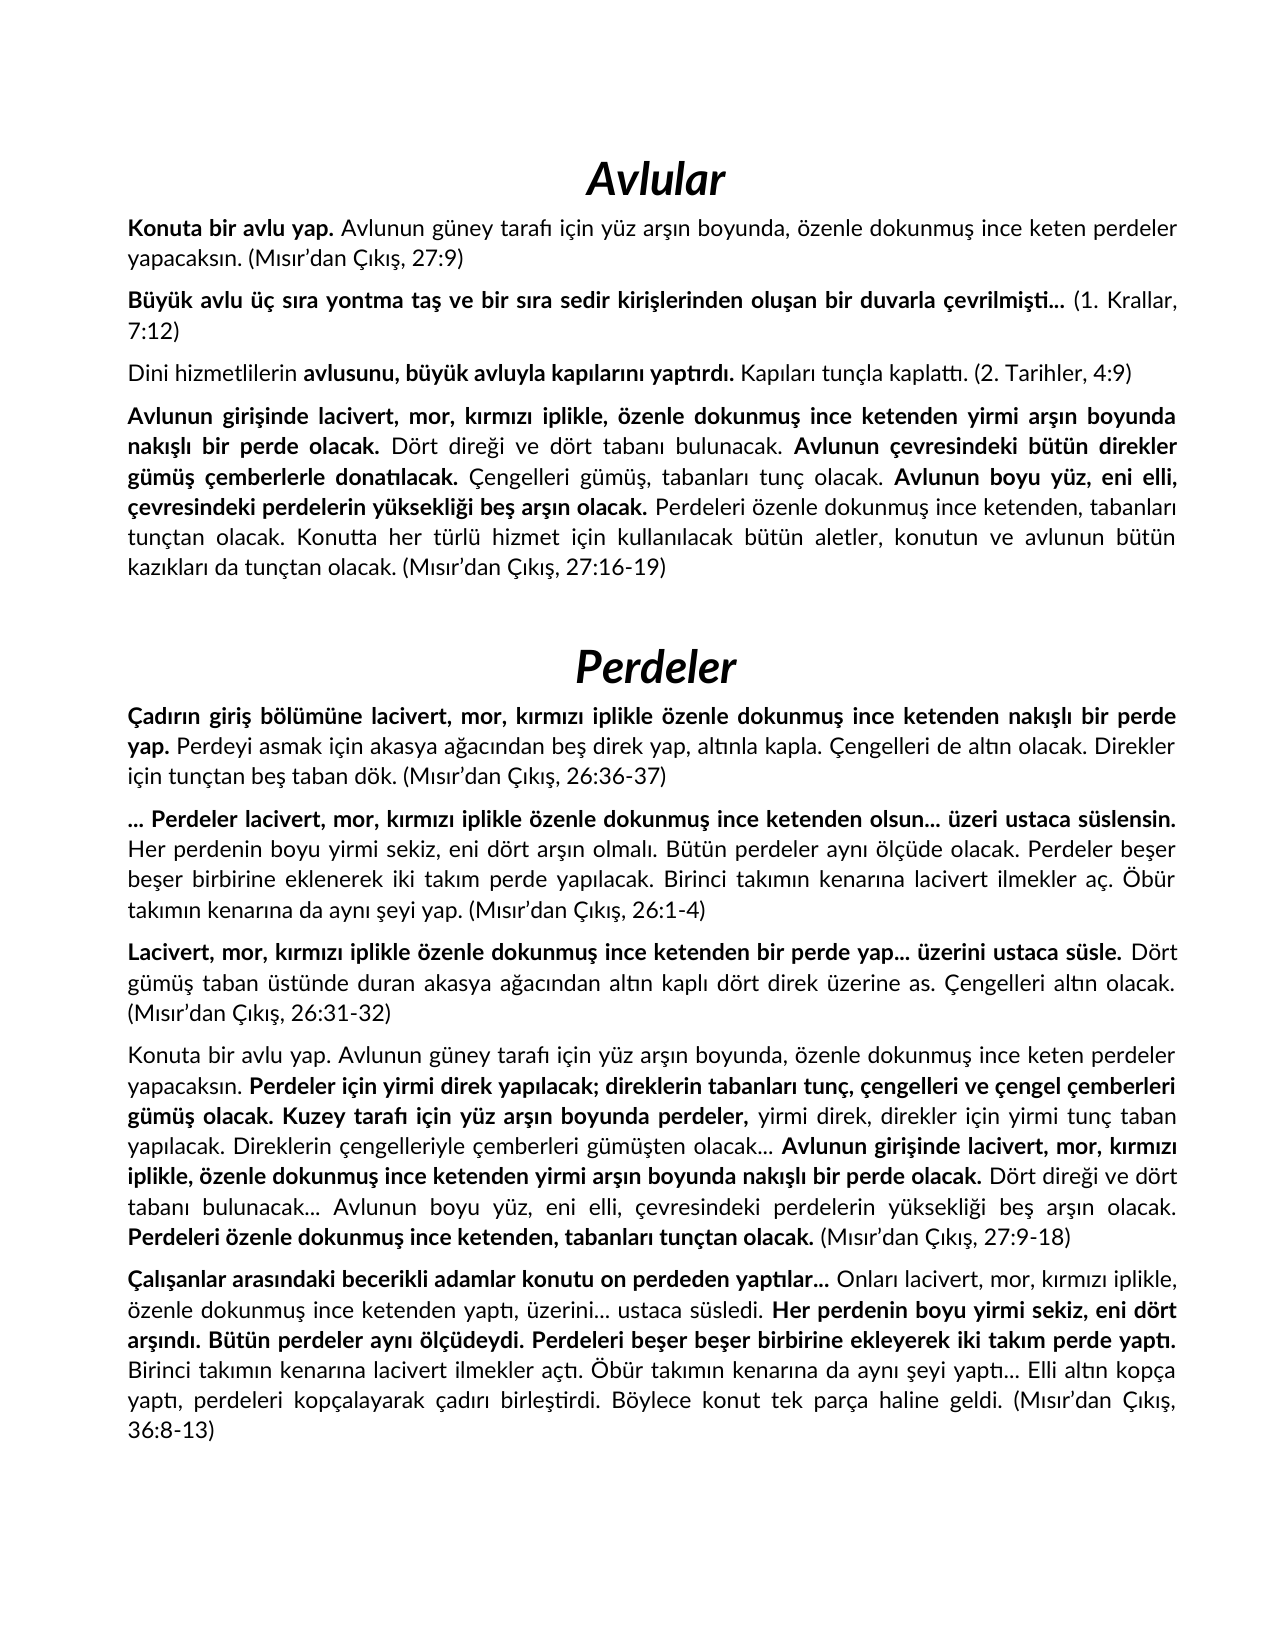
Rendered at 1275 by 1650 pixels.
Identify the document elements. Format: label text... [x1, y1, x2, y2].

text Lacivert, mor, kırmızı iplikle özenle dokunmuş ince ketenden bir perde yap... üzerini ustaca süsle. Dört gümüş taban üstünde duran akasya ağacından altın kaplı dört direk üzerine as. Çengelleri altın olacak. (Mısır’dan Çıkış, 26:31-32) [127, 938, 1177, 1026]
subtitle Perdeler [112, 638, 1200, 693]
text Çalışanlar arasındaki becerikli adamlar konutu on perdeden yaptılar... Onları lacivert, mor, kırmızı iplikle, özenle dokunmuş ince ketenden yaptı, üzerini... ustaca süsledi. Her perdenin boyu yirmi sekiz, eni dört arşındı. Bütün perdeler aynı ölçüdeydi. Perdeleri beşer beşer birbirine ekleyerek iki takım perde yaptı. Birinci takımın kenarına lacivert ilmekler açtı. Öbür takımın kenarına da aynı şeyi yaptı... Elli altın kopça yaptı, perdeleri kopçalayarak çadırı birleştirdi. Böylece konut tek parça haline geldi. (Mısır’dan Çıkış, 36:8-13) [127, 1265, 1177, 1444]
text Çadırın giriş bölümüne lacivert, mor, kırmızı iplikle özenle dokunmuş ince ketenden nakışlı bir perde yap. Perdeyi asmak için akasya ağacından beş direk yap, altınla kapla. Çengelleri de altın olacak. Direkler için tunçtan beş taban dök. (Mısır’dan Çıkış, 26:36-37) [127, 702, 1177, 789]
text ... Perdeler lacivert, mor, kırmızı iplikle özenle dokunmuş ince ketenden olsun... üzeri ustaca süslensin. Her perdenin boyu yirmi sekiz, eni dört arşın olmalı. Bütün perdeler aynı ölçüde olacak. Perdeler beşer beşer birbirine eklenerek iki takım perde yapılacak. Birinci takımın kenarına lacivert ilmekler aç. Öbür takımın kenarına da aynı şeyi yap. (Mısır’dan Çıkış, 26:1-4) [127, 805, 1177, 923]
subtitle Avlular [112, 150, 1200, 205]
text Büyük avlu üç sıra yontma taş ve bir sıra sedir kirişlerinden oluşan bir duvarla çevrilmişti... (1. Krallar, 7:12) [127, 286, 1177, 344]
text Dini hizmetlilerin avlusunu, büyük avluyla kapılarını yaptırdı. Kapıları tunçla kaplattı. (2. Tarihler, 4:9) [127, 359, 1177, 387]
text Avlunun girişinde lacivert, mor, kırmızı iplikle, özenle dokunmuş ince ketenden yirmi arşın boyunda nakışlı bir perde olacak. Dört direği ve dört tabanı bulunacak. Avlunun çevresindeki bütün direkler gümüş çemberlerle donatılacak. Çengelleri gümüş, tabanları tunç olacak. Avlunun boyu yüz, eni elli, çevresindeki perdelerin yüksekliği beş arşın olacak. Perdeleri özenle dokunmuş ince ketenden, tabanları tunçtan olacak. Konutta her türlü hizmet için kullanılacak bütün aletler, konutun ve avlunun bütün kazıkları da tunçtan olacak. (Mısır’dan Çıkış, 27:16-19) [127, 402, 1177, 580]
text Konuta bir avlu yap. Avlunun güney tarafı için yüz arşın boyunda, özenle dokunmuş ince keten perdeler yapacaksın. (Mısır’dan Çıkış, 27:9) [127, 213, 1177, 271]
text Konuta bir avlu yap. Avlunun güney tarafı için yüz arşın boyunda, özenle dokunmuş ince keten perdeler yapacaksın. Perdeler için yirmi direk yapılacak; direklerin tabanları tunç, çengelleri ve çengel çemberleri gümüş olacak. Kuzey tarafı için yüz arşın boyunda perdeler, yirmi direk, direkler için yirmi tunç taban yapılacak. Direklerin çengelleriyle çemberleri gümüşten olacak... Avlunun girişinde lacivert, mor, kırmızı iplikle, özenle dokunmuş ince ketenden yirmi arşın boyunda nakışlı bir perde olacak. Dört direği ve dört tabanı bulunacak... Avlunun boyu yüz, eni elli, çevresindeki perdelerin yüksekliği beş arşın olacak. Perdeleri özenle dokunmuş ince ketenden, tabanları tunçtan olacak. (Mısır’dan Çıkış, 27:9-18) [127, 1041, 1177, 1250]
